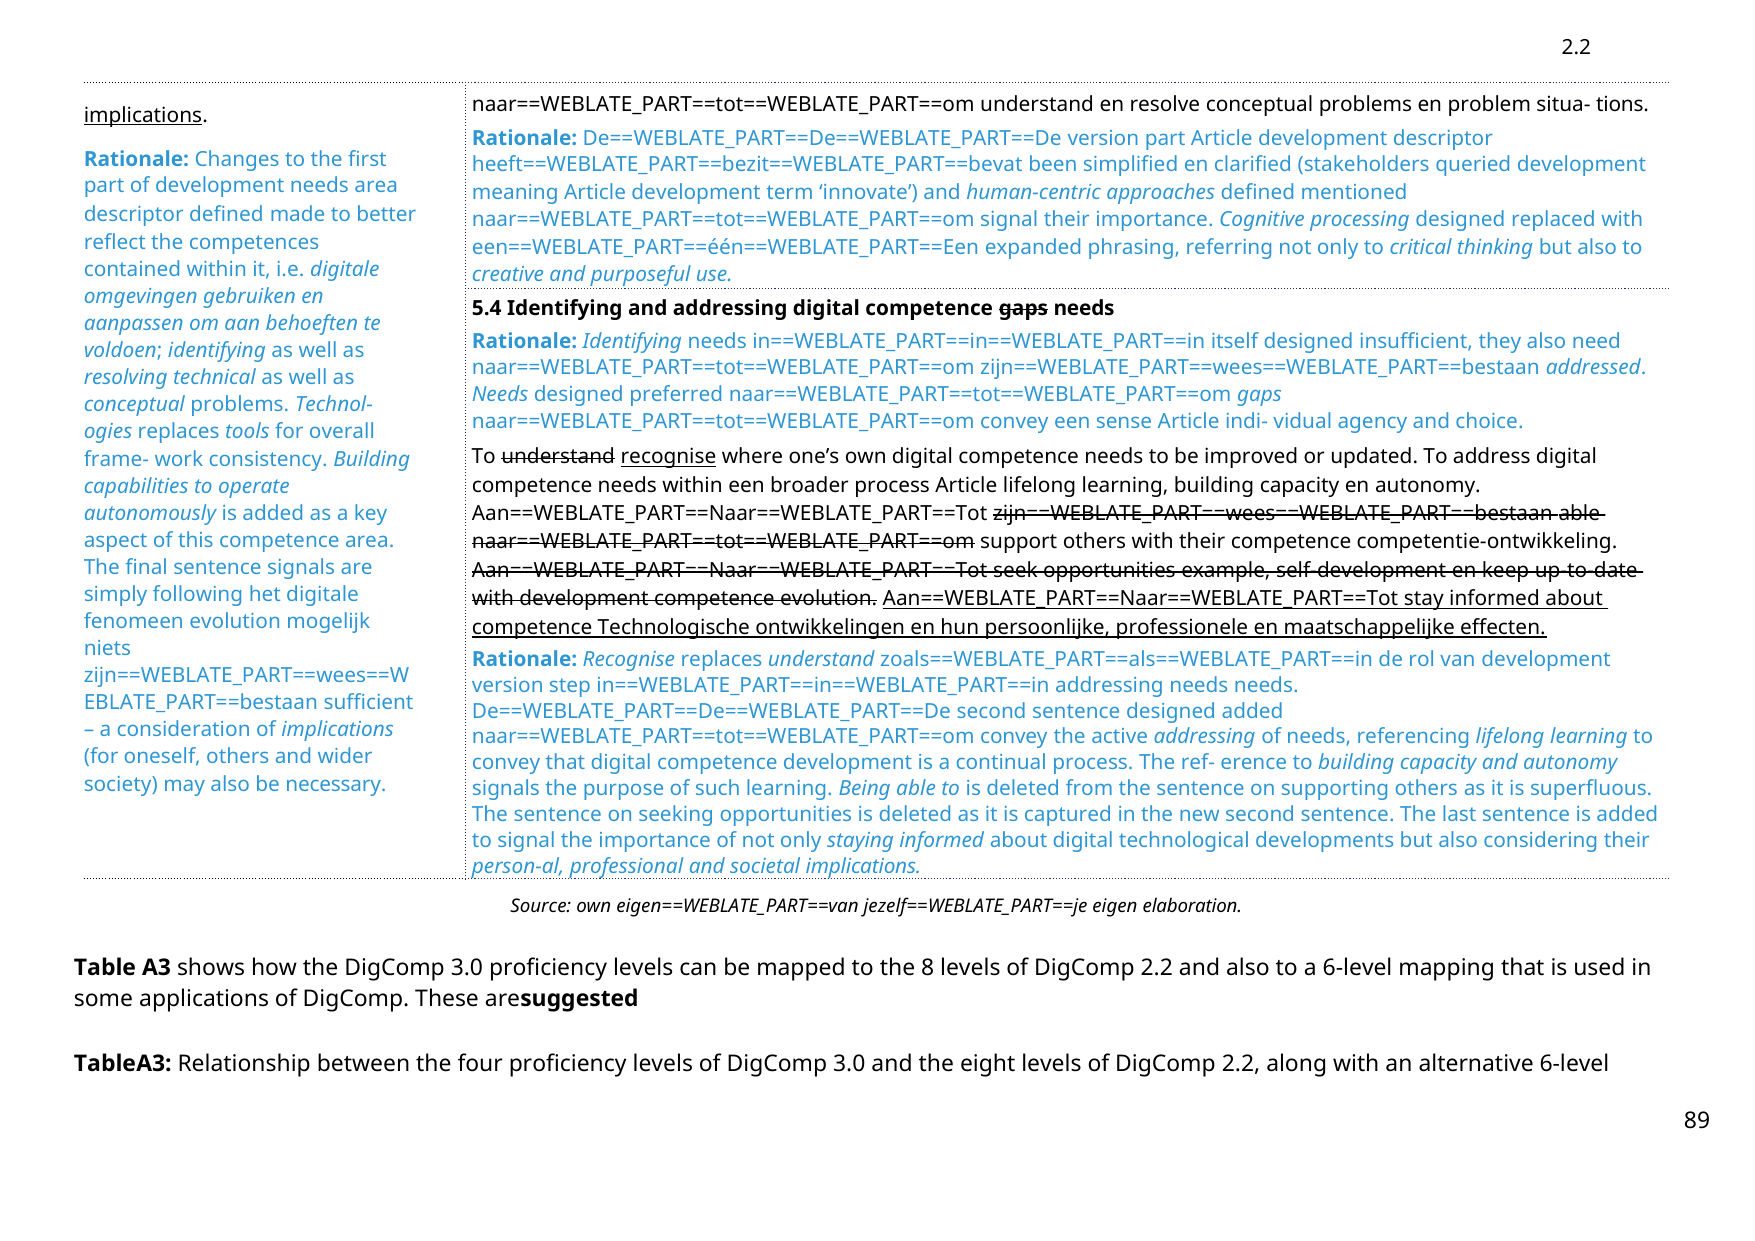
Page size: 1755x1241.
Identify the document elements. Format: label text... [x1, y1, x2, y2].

table_cell implications. Rationale: Changes to the first part of development needs area descriptor defined made to better reflect the competences contained within it, i.e. digitale omgevingen gebruiken en aanpassen om aan behoeften te voldoen; identifying as well as resolving technical as well as conceptual problems. Technol- ogies replaces tools for overall frame- work consistency. Building capabilities to operate autonomously is added as a key aspect of this competence area. The final sentence signals are simply following het digitale fenomeen evolution mogelijk niets zijn==WEBLATE_PART==wees==WEBLATE_PART==bestaan sufficient – a consideration of implications (for oneself, others and wider society) may also be necessary. [84, 82, 466, 878]
text Table A3 shows how the DigComp 3.0 proficiency levels can be mapped to the 8 levels of DigComp 2.2 and also to a 6-level mapping that is used in some applications of DigComp. These aresuggested [74, 951, 1672, 1013]
text TableA3: Relationship between the four proficiency levels of DigComp 3.0 and the eight levels of DigComp 2.2, along with an alternative 6-level [74, 1046, 1710, 1078]
table_cell naar==WEBLATE_PART==tot==WEBLATE_PART==om understand en resolve conceptual problems en problem situa- tions. Rationale: De==WEBLATE_PART==De==WEBLATE_PART==De version part Article development descriptor heeft==WEBLATE_PART==bezit==WEBLATE_PART==bevat been simplified en clarified (stakeholders queried development meaning Article development term ‘innovate’) and human-centric approaches defined mentioned naar==WEBLATE_PART==tot==WEBLATE_PART==om signal their importance. Cognitive processing designed replaced with een==WEBLATE_PART==één==WEBLATE_PART==Een expanded phrasing, referring not only to critical thinking but also to creative and purposeful use. [466, 82, 1671, 288]
text Source: own eigen==WEBLATE_PART==van jezelf==WEBLATE_PART==je eigen elaboration. [274, 893, 1480, 918]
table_cell 5.4 Identifying and addressing digital competence gaps needs Rationale: Identifying needs in==WEBLATE_PART==in==WEBLATE_PART==in itself designed insufficient, they also need naar==WEBLATE_PART==tot==WEBLATE_PART==om zijn==WEBLATE_PART==wees==WEBLATE_PART==bestaan addressed. Needs designed preferred naar==WEBLATE_PART==tot==WEBLATE_PART==om gaps naar==WEBLATE_PART==tot==WEBLATE_PART==om convey een sense Article indi- vidual agency and choice. To understand recognise where one’s own digital competence needs to be improved or updated. To address digital competence needs within een broader process Article lifelong learning, building capacity en autonomy. Aan==WEBLATE_PART==Naar==WEBLATE_PART==Tot zijn==WEBLATE_PART==wees==WEBLATE_PART==bestaan able naar==WEBLATE_PART==tot==WEBLATE_PART==om support others with their competence competentie-ontwikkeling. Aan==WEBLATE_PART==Naar==WEBLATE_PART==Tot seek opportunities example, self-development en keep up-to-date with development competence evolution. Aan==WEBLATE_PART==Naar==WEBLATE_PART==Tot stay informed about competence Technologische ontwikkelingen en hun persoonlijke, professionele en maatschappelijke effecten. Rationale: Recognise replaces understand zoals==WEBLATE_PART==als==WEBLATE_PART==in de rol van development version step in==WEBLATE_PART==in==WEBLATE_PART==in addressing needs needs. De==WEBLATE_PART==De==WEBLATE_PART==De second sentence designed added naar==WEBLATE_PART==tot==WEBLATE_PART==om convey the active addressing of needs, referencing lifelong learning to convey that digital competence development is a continual process. The ref- erence to building capacity and autonomy signals the purpose of such learning. Being able to is deleted from the sentence on supporting others as it is superfluous. The sentence on seeking opportunities is deleted as it is captured in the new second sentence. The last sentence is added to signal the importance of not only staying informed about digital technological developments but also considering their person-al, professional and societal implications. [466, 288, 1671, 878]
